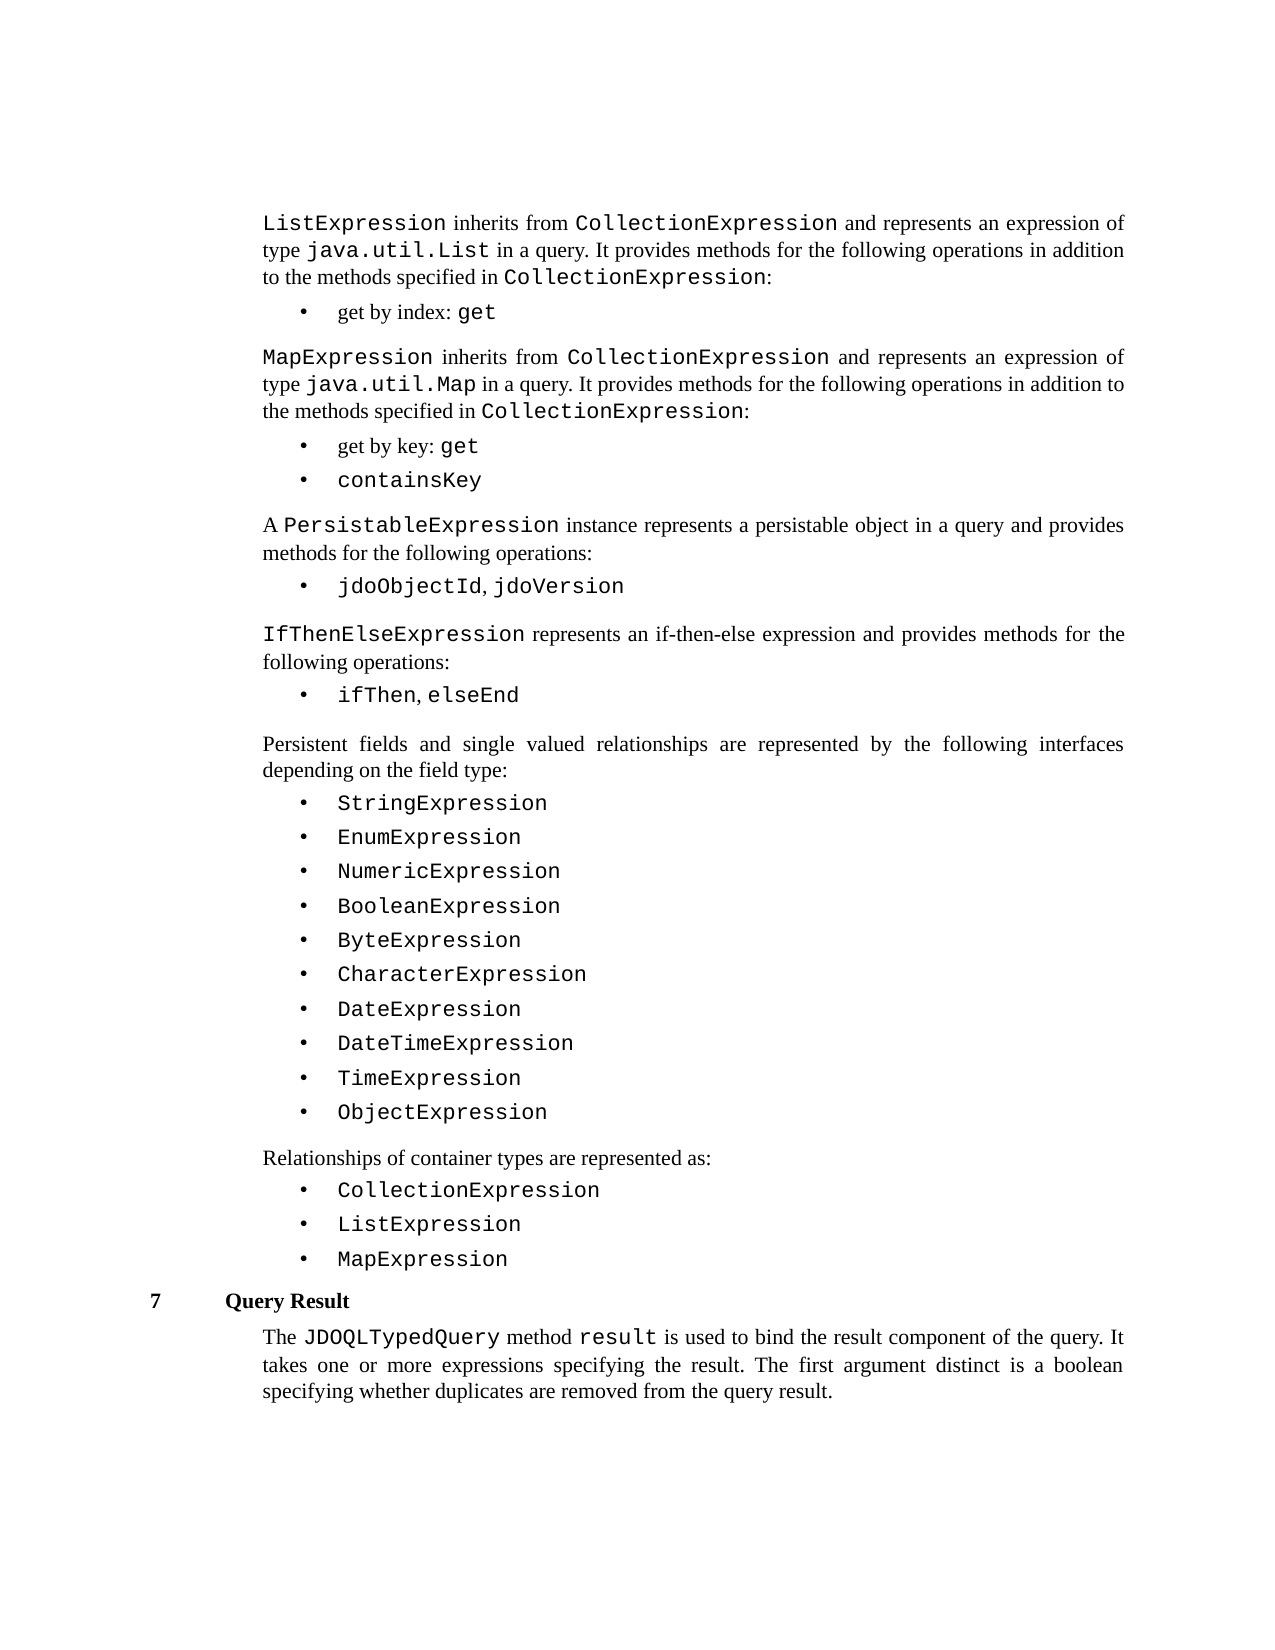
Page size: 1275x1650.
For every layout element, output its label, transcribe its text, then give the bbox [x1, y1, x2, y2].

list BooleanExpression [300, 894, 1125, 920]
text Persistent fields and single valued relationships are represented by the following interfaces depending on the field type: [262, 730, 1125, 782]
list ByteExpression [300, 928, 1125, 954]
list CharacterExpression [300, 962, 1125, 988]
list TimeExpression [300, 1066, 1125, 1092]
list containsKey [300, 468, 1125, 494]
list StringExpression [300, 791, 1125, 817]
subtitle Query Result [150, 1287, 1125, 1313]
list jdoObjectId, jdoVersion [300, 573, 1125, 600]
list get by key: get [300, 433, 1125, 460]
list ObjectExpression [300, 1100, 1125, 1126]
text IfThenElseExpression represents an if-then-else expression and provides methods for the following operations: [262, 621, 1125, 674]
list EnumExpression [300, 825, 1125, 851]
text The JDOQLTypedQuery method result is used to bind the result component of the query. It takes one or more expressions specifying the result. The first argument distinct is a boolean specifying whether duplicates are removed from the query result. [262, 1324, 1125, 1403]
list DateExpression [300, 997, 1125, 1023]
list get by index: get [300, 299, 1125, 326]
text MapExpression inherits from CollectionExpression and represents an expression of type java.util.Map in a query. It provides methods for the following operations in addition to the methods specified in CollectionExpression: [262, 344, 1125, 425]
list DateTimeExpression [300, 1031, 1125, 1057]
list ifThen, elseEnd [300, 682, 1125, 709]
text ListExpression inherits from CollectionExpression and represents an expression of type java.util.List in a query. It provides methods for the following operations in addition to the methods specified in CollectionExpression: [262, 210, 1125, 291]
list CollectionExpression [300, 1178, 1125, 1204]
text Relationships of container types are represented as: [262, 1144, 1125, 1170]
list MapExpression [300, 1247, 1125, 1273]
list ListExpression [300, 1212, 1125, 1238]
list NumericExpression [300, 859, 1125, 885]
text A PersistableExpression instance represents a persistable object in a query and provides methods for the following operations: [262, 512, 1125, 565]
